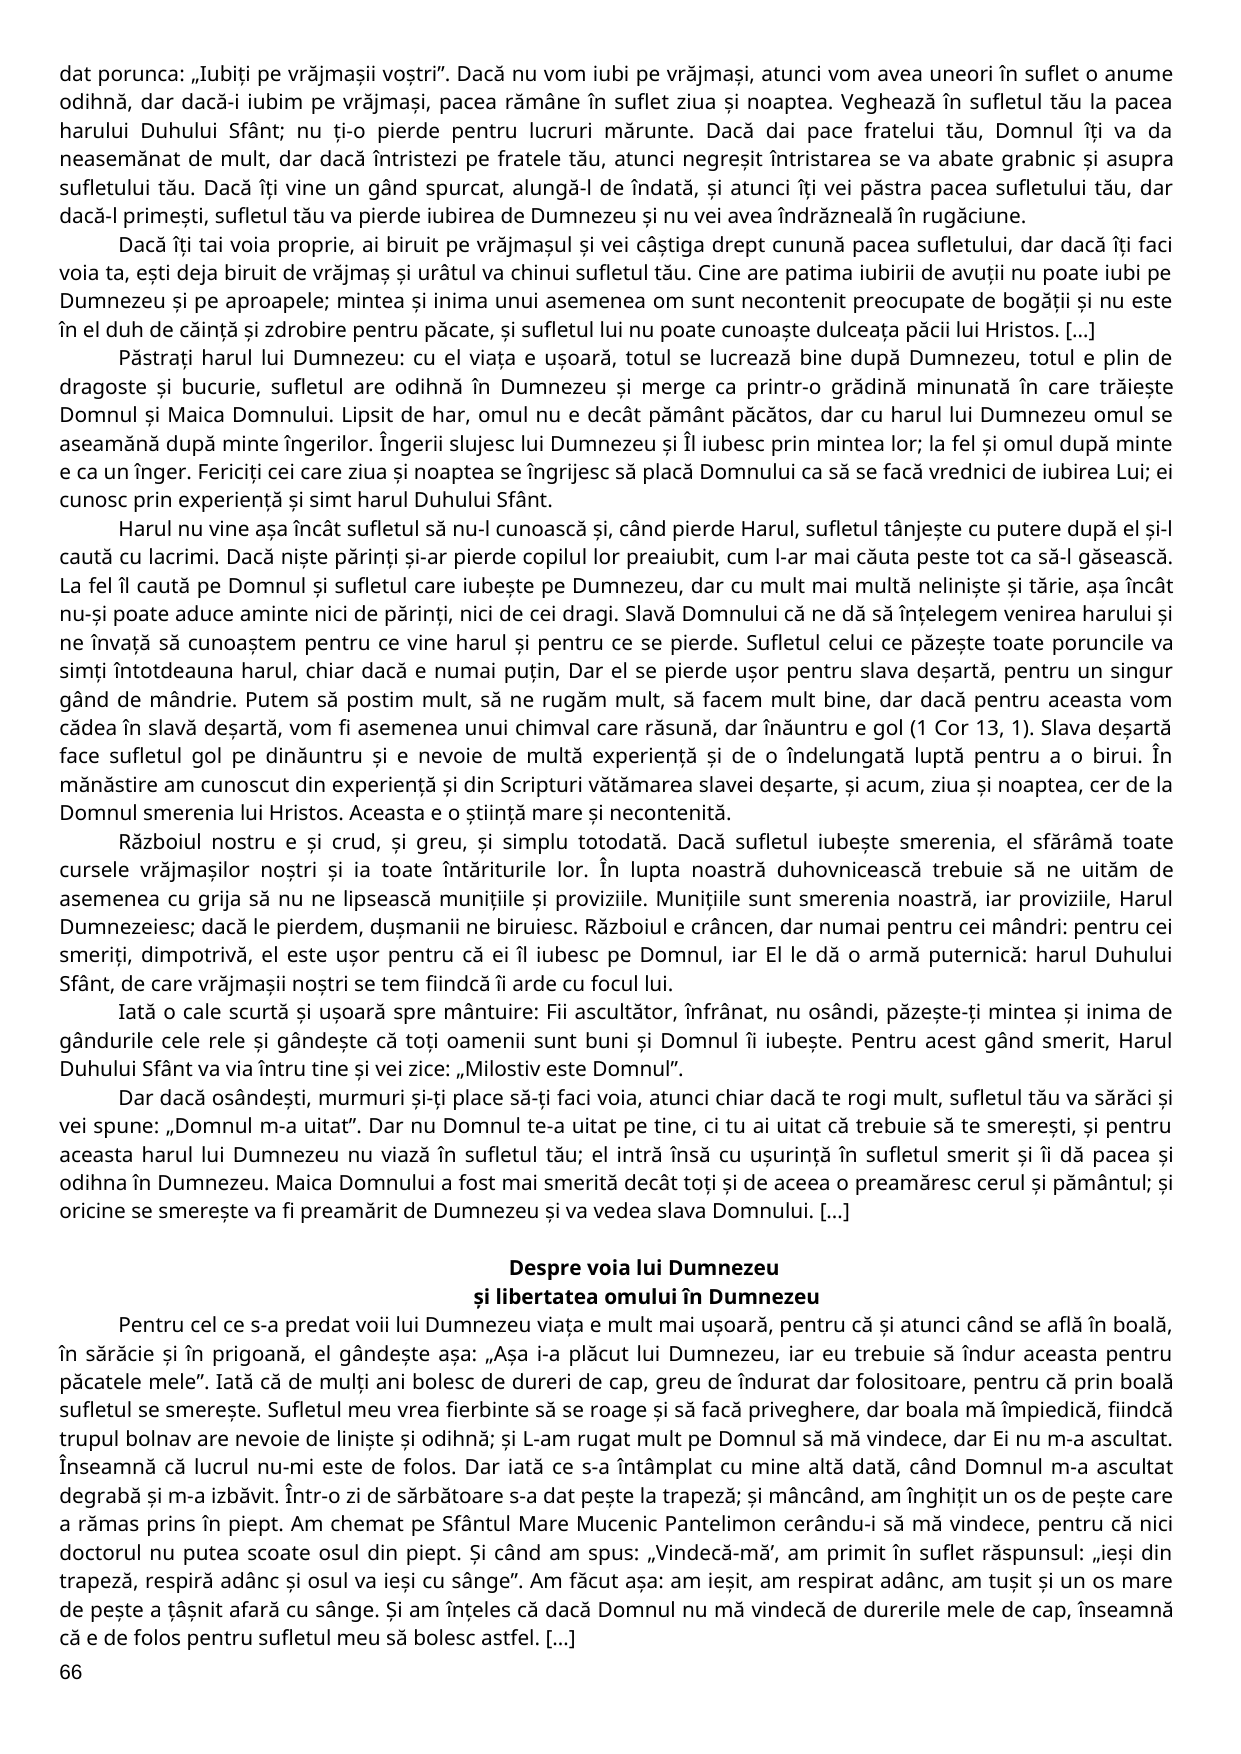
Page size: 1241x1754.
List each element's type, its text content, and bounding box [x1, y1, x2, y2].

text Păstraţi harul lui Dumnezeu: cu el viaţa e uşoară, totul se lucrează bine după Dumnezeu, totul e plin de dragoste şi bucurie, sufletul are odihnă în Dumnezeu şi merge ca printr-o grădină minunată în care trăieşte Domnul şi Maica Domnului. Lipsit de har, omul nu e decât pământ păcătos, dar cu harul lui Dumnezeu omul se aseamănă după minte îngerilor. Îngerii slujesc lui Dumnezeu şi Îl iubesc prin mintea lor; la fel şi omul după minte e ca un înger. Fericiţi cei care ziua şi noaptea se îngrijesc să placă Domnului ca să se facă vrednici de iubirea Lui; ei cunosc prin experienţă şi simt harul Duhului Sfânt. [59, 343, 1175, 514]
text Dacă îţi tai voia proprie, ai biruit pe vrăjmaşul şi vei câştiga drept cunună pacea sufletului, dar dacă îţi faci voia ta, eşti deja biruit de vrăjmaş şi urâtul va chinui sufletul tău. Cine are patima iubirii de avuţii nu poate iubi pe Dumnezeu şi pe aproapele; mintea şi inima unui asemenea om sunt necontenit preocupate de bogăţii şi nu este în el duh de căinţă şi zdrobire pentru păcate, şi sufletul lui nu poate cunoaşte dulceaţa păcii lui Hristos. […] [59, 230, 1175, 343]
text dat porunca: „Iubiţi pe vrăjmaşii voştri”. Dacă nu vom iubi pe vrăjmaşi, atunci vom avea uneori în suflet o anume odihnă, dar dacă-i iubim pe vrăjmaşi, pacea rămâne în suflet ziua şi noaptea. Veghează în sufletul tău la pacea harului Duhului Sfânt; nu ţi-o pierde pentru lucruri mărunte. Dacă dai pace fratelui tău, Domnul îţi va da neasemănat de mult, dar dacă întristezi pe fratele tău, atunci negreşit întristarea se va abate grabnic şi asupra sufletului tău. Dacă îţi vine un gând spurcat, alungă-l de îndată, şi atunci îţi vei păstra pacea sufletului tău, dar dacă-l primeşti, sufletul tău va pierde iubirea de Dumnezeu şi nu vei avea îndrăzneală în rugăciune. [59, 59, 1175, 230]
text Pentru cel ce s-a predat voii lui Dumnezeu viaţa e mult mai uşoară, pentru că şi atunci când se află în boală, în sărăcie şi în prigoană, el gândeşte aşa: „Aşa i-a plăcut lui Dumnezeu, iar eu trebuie să îndur aceasta pentru păcatele mele”. Iată că de mulţi ani bolesc de dureri de cap, greu de îndurat dar folositoare, pentru că prin boală sufletul se smereşte. Sufletul meu vrea fierbinte să se roage şi să facă priveghere, dar boala mă împiedică, fiindcă trupul bolnav are nevoie de linişte şi odihnă; şi L-am rugat mult pe Domnul să mă vindece, dar Ei nu m-a ascultat. Înseamnă că lucrul nu-mi este de folos. Dar iată ce s-a întâmplat cu mine altă dată, când Domnul m-a ascultat degrabă şi m-a izbăvit. Într-o zi de sărbătoare s-a dat peşte la trapeză; şi mâncând, am înghiţit un os de peşte care a rămas prins în piept. Am chemat pe Sfântul Mare Mucenic Pantelimon cerându-i să mă vindece, pentru că nici doctorul nu putea scoate osul din piept. Şi când am spus: „Vindecă-mă’, am primit în suflet răspunsul: „ieşi din trapeză, respiră adânc şi osul va ieşi cu sânge”. Am făcut aşa: am ieşit, am respirat adânc, am tuşit şi un os mare de peşte a ţâşnit afară cu sânge. Şi am înţeles că dacă Domnul nu mă vindecă de durerile mele de cap, înseamnă că e de folos pentru sufletul meu să bolesc astfel. […] [59, 1310, 1175, 1652]
text Dar dacă osândeşti, murmuri şi-ţi place să-ţi faci voia, atunci chiar dacă te rogi mult, sufletul tău va sărăci şi vei spune: „Domnul m-a uitat”. Dar nu Domnul te-a uitat pe tine, ci tu ai uitat că trebuie să te smereşti, şi pentru aceasta harul lui Dumnezeu nu viază în sufletul tău; el intră însă cu uşurinţă în sufletul smerit şi îi dă pacea şi odihna în Dumnezeu. Maica Domnului a fost mai smerită decât toţi şi de aceea o preamăresc cerul şi pământul; şi oricine se smereşte va fi preamărit de Dumnezeu şi va vedea slava Domnului. […] [59, 1083, 1175, 1225]
text şi libertatea omului în Dumnezeu [59, 1282, 1175, 1310]
text Harul nu vine aşa încât sufletul să nu-l cunoască şi, când pierde Harul, sufletul tânjeşte cu putere după el şi-l caută cu lacrimi. Dacă nişte părinţi şi-ar pierde copilul lor preaiubit, cum l-ar mai căuta peste tot ca să-l găsească. La fel îl caută pe Domnul şi sufletul care iubeşte pe Dumnezeu, dar cu mult mai multă nelinişte şi tărie, aşa încât nu-şi poate aduce aminte nici de părinţi, nici de cei dragi. Slavă Domnului că ne dă să înţelegem venirea harului şi ne învaţă să cunoaştem pentru ce vine harul şi pentru ce se pierde. Sufletul celui ce păzeşte toate poruncile va simţi întotdeauna harul, chiar dacă e numai puţin, Dar el se pierde uşor pentru slava deşartă, pentru un singur gând de mândrie. Putem să postim mult, să ne rugăm mult, să facem mult bine, dar dacă pentru aceasta vom cădea în slavă deşartă, vom fi asemenea unui chimval care răsună, dar înăuntru e gol (1 Cor 13, 1). Slava deşartă face sufletul gol pe dinăuntru şi e nevoie de multă experienţă şi de o îndelungată luptă pentru a o birui. În mănăstire am cunoscut din experienţă şi din Scripturi vătămarea slavei deşarte, şi acum, ziua şi noaptea, cer de la Domnul smerenia lui Hristos. Aceasta e o ştiinţă mare şi necontenită. [59, 514, 1175, 827]
text Iată o cale scurtă şi uşoară spre mântuire: Fii ascultător, înfrânat, nu osândi, păzeşte-ţi mintea şi inima de gândurile cele rele şi gândeşte că toţi oamenii sunt buni şi Domnul îi iubeşte. Pentru acest gând smerit, Harul Duhului Sfânt va via întru tine şi vei zice: „Milostiv este Domnul”. [59, 997, 1175, 1083]
text Războiul nostru e şi crud, şi greu, şi simplu totodată. Dacă sufletul iubeşte smerenia, el sfărâmă toate cursele vrăjmaşilor noştri şi ia toate întăriturile lor. În lupta noastră duhovnicească trebuie să ne uităm de asemenea cu grija să nu ne lipsească muniţiile şi proviziile. Muniţiile sunt smerenia noastră, iar proviziile, Harul Dumnezeiesc; dacă le pierdem, duşmanii ne biruiesc. Războiul e crâncen, dar numai pentru cei mândri: pentru cei smeriţi, dimpotrivă, el este uşor pentru că ei îl iubesc pe Domnul, iar El le dă o armă puternică: harul Duhului Sfânt, de care vrăjmaşii noştri se tem fiindcă îi arde cu focul lui. [59, 827, 1175, 997]
text Despre voia lui Dumnezeu [59, 1253, 1175, 1282]
